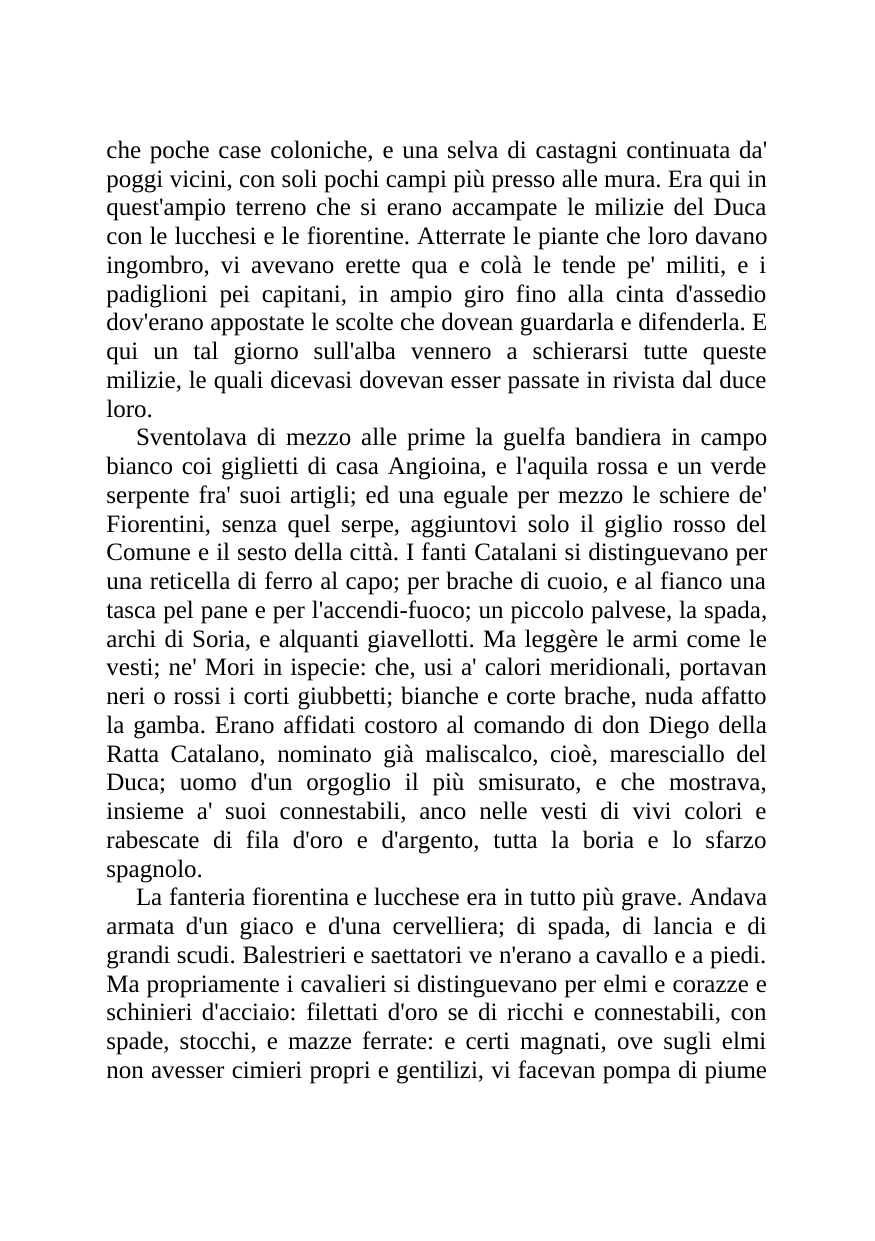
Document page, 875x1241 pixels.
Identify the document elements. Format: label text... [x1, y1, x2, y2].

text che poche case coloniche, e una selva di castagni continuata da' poggi vicini, con soli pochi campi più presso alle mura. Era qui in quest'ampio terreno che si erano accampate le milizie del Duca con le lucchesi e le fiorentine. Atterrate le piante che loro davano ingombro, vi avevano erette qua e colà le tende pe' militi, e i padiglioni pei capitani, in ampio giro fino alla cinta d'assedio dov'erano appostate le scolte che dovean guardarla e difenderla. E qui un tal giorno sull'alba vennero a schierarsi tutte queste milizie, le quali dicevasi dovevan esser passate in rivista dal duce loro. [106, 135, 768, 422]
text La fanteria fiorentina e lucchese era in tutto più grave. Andava armata d'un giaco e d'una cervelliera; di spada, di lancia e di grandi scudi. Balestrieri e saettatori ve n'erano a cavallo e a piedi. Ma propriamente i cavalieri si distinguevano per elmi e corazze e schinieri d'acciaio: filettati d'oro se di ricchi e connestabili, con spade, stocchi, e mazze ferrate: e certi magnati, ove sugli elmi non avesser cimieri propri e gentilizi, vi facevan pompa di piume [106, 882, 768, 1084]
text Sventolava di mezzo alle prime la guelfa bandiera in campo bianco coi giglietti di casa Angioina, e l'aquila rossa e un verde serpente fra' suoi artigli; ed una eguale per mezzo le schiere de' Fiorentini, senza quel serpe, aggiuntovi solo il giglio rosso del Comune e il sesto della città. I fanti Catalani si distinguevano per una reticella di ferro al capo; per brache di cuoio, e al fianco una tasca pel pane e per l'accendi-fuoco; un piccolo palvese, la spada, archi di Soria, e alquanti giavellotti. Ma leggère le armi come le vesti; ne' Mori in ispecie: che, usi a' calori meridionali, portavan neri o rossi i corti giubbetti; bianche e corte brache, nuda affatto la gamba. Erano affidati costoro al comando di don Diego della Ratta Catalano, nominato già maliscalco, cioè, maresciallo del Duca; uomo d'un orgoglio il più smisurato, e che mostrava, insieme a' suoi connestabili, anco nelle vesti di vivi colori e rabescate di fila d'oro e d'argento, tutta la boria e lo sfarzo spagnolo. [106, 422, 768, 882]
